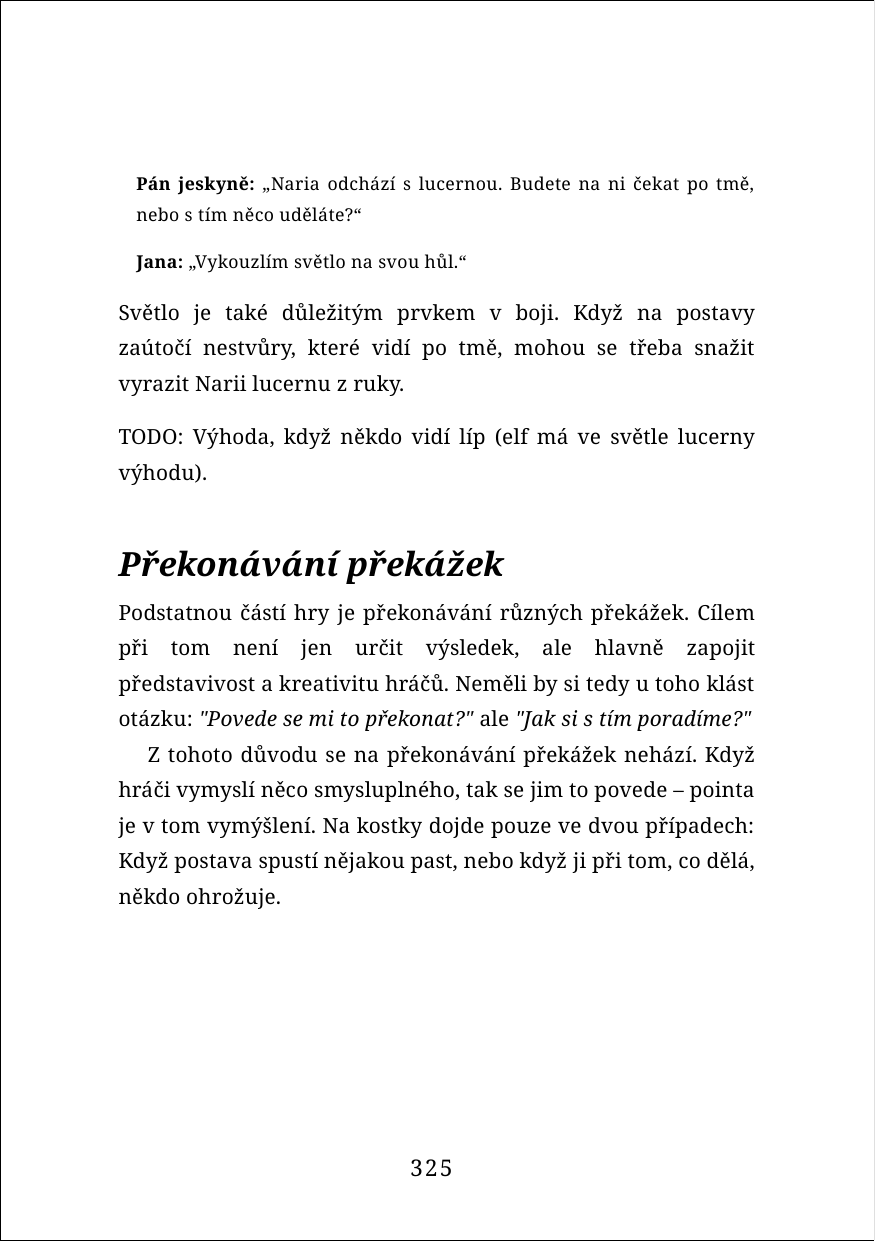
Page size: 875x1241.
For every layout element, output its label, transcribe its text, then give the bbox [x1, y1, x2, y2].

text Podstatnou částí hry je překonávání různých překážek. Cílem při tom není jen určit výsledek, ale hlavně zapojit představivost a kreativitu hráčů. Neměli by si tedy u toho klást otázku: "Povede se mi to překonat?" ale "Jak si s tím poradíme?" Z tohoto důvodu se na překonávání překážek nehází. Když hráči vymyslí něco smysluplného, tak se jim to povede – pointa je v tom vymýšlení. Na kostky dojde pouze ve dvou případech: Když postava spustí nějakou past, nebo když ji při tom, co dělá, někdo ohrožuje. [118, 598, 756, 910]
text Světlo je také důležitým prvkem v boji. Když na postavy zaútočí nestvůry, které vidí po tmě, mohou se třeba snažit vyrazit Narii lucernu z ruky. [118, 298, 756, 397]
text Jana: „Vykouzlím světlo na svou hůl.“ [136, 250, 756, 274]
text TODO: Výhoda, když někdo vidí líp (elf má ve světle lucerny výhodu). [118, 422, 756, 486]
text Pán jeskyně: „Naria odchází s lucernou. Budete na ni čekat po tmě, nebo s tím něco uděláte?“ [136, 172, 756, 226]
subtitle Překonávání překážek [118, 540, 756, 586]
